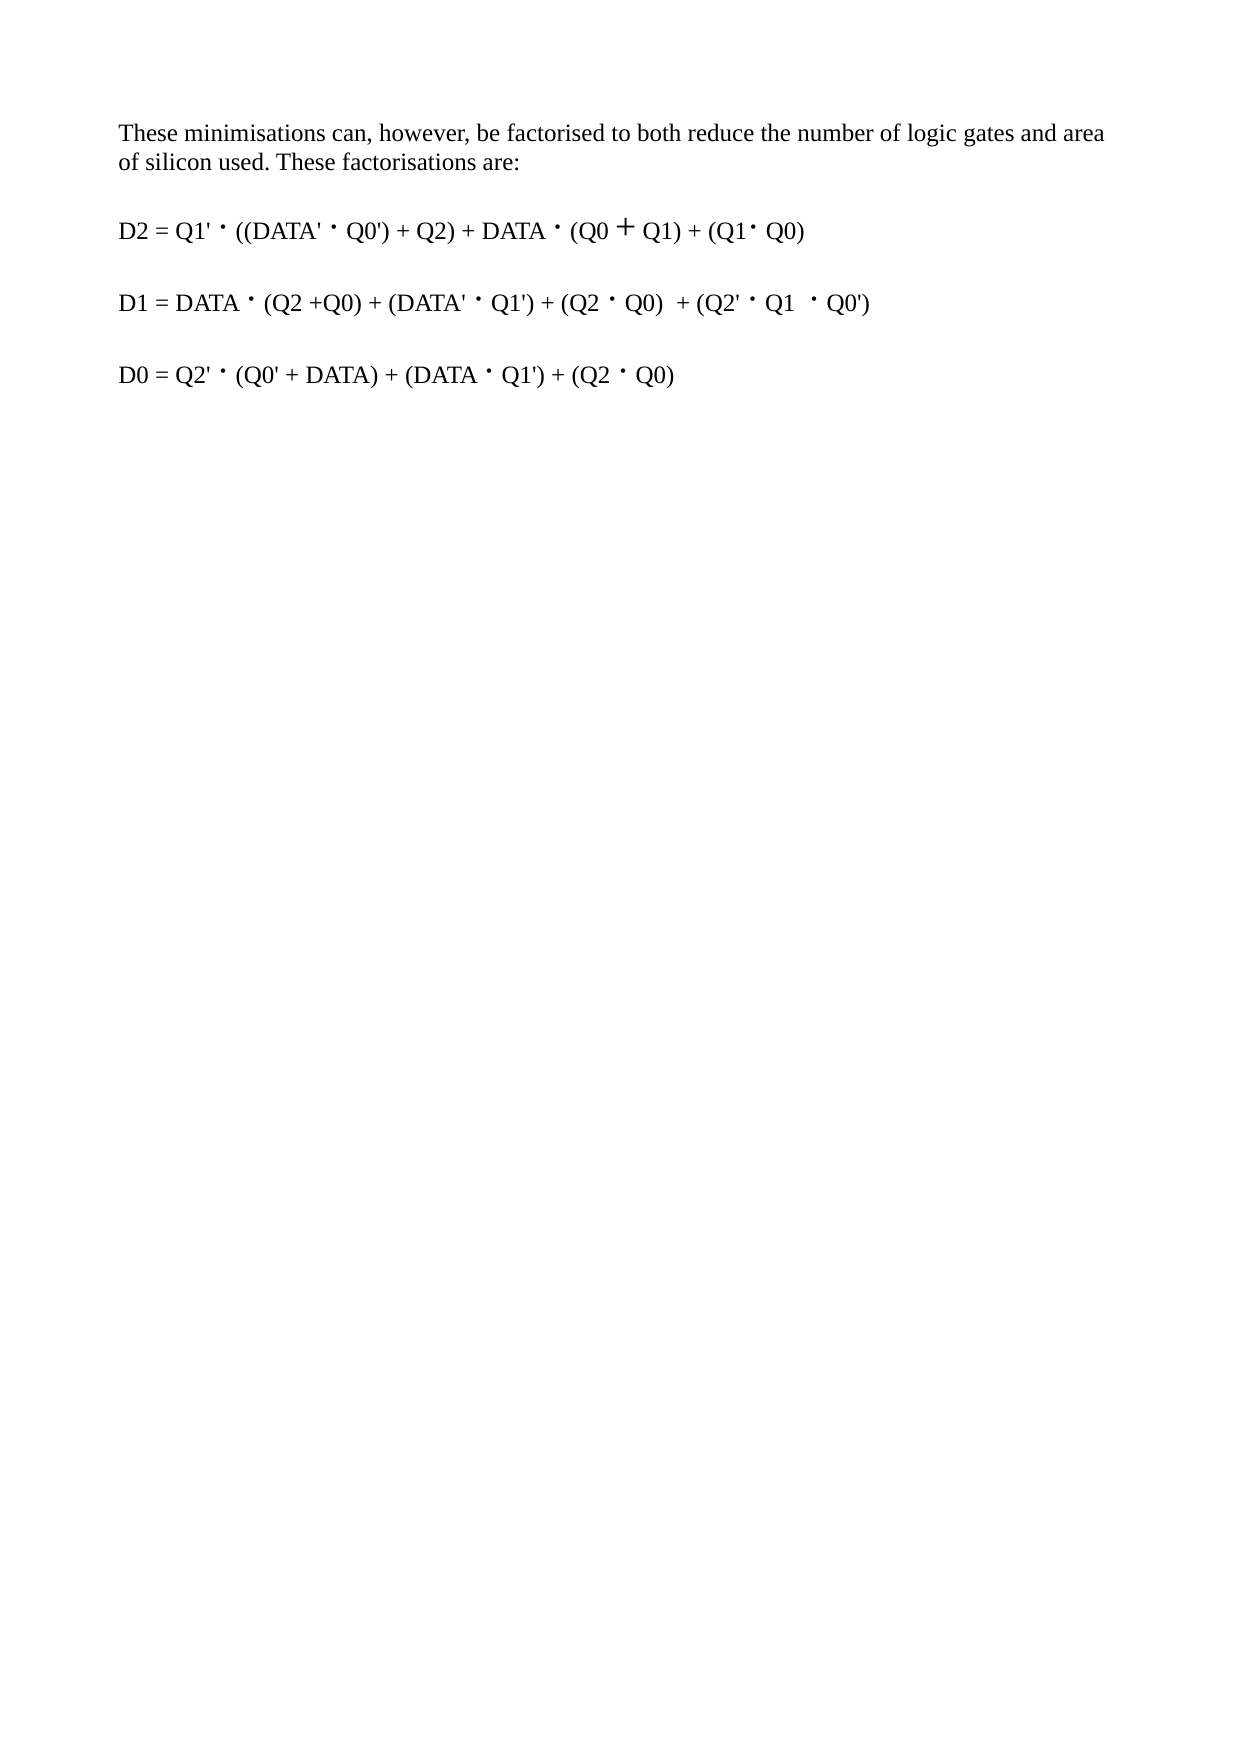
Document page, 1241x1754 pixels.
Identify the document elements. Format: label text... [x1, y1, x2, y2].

text D0 = Q2' · (Q0' + DATA) + (DATA · Q1') + (Q2 · Q0) [118, 348, 1122, 391]
text D1 = DATA · (Q2 +Q0) + (DATA' · Q1') + (Q2 · Q0) + (Q2' · Q1 · Q0') [118, 276, 1122, 319]
text These minimisations can, however, be factorised to both reduce the number of logic gates and area of silicon used. These factorisations are: [118, 118, 1122, 176]
text D2 = Q1' · ((DATA' · Q0') + Q2) + DATA · (Q0 + Q1) + (Q1· Q0) [118, 204, 1122, 247]
